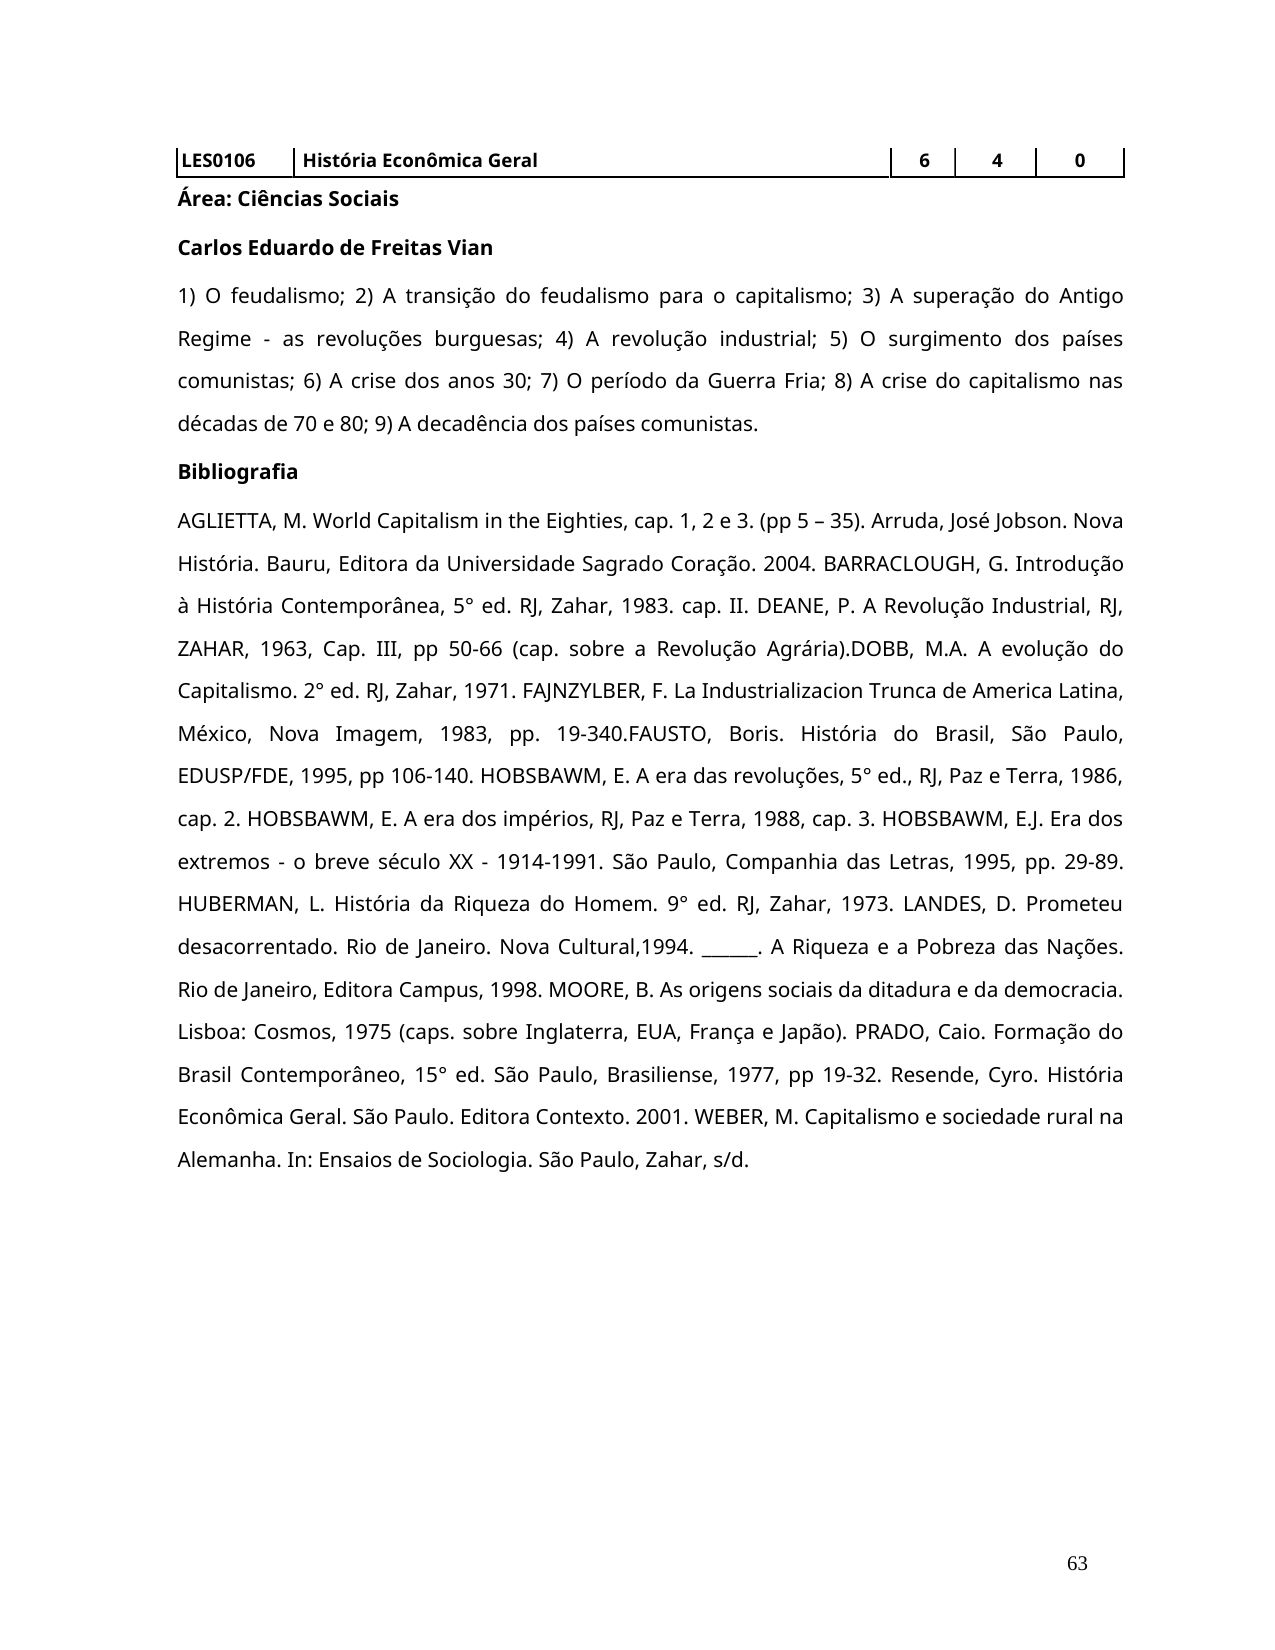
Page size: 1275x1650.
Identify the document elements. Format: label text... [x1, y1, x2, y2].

table_header [890, 178, 954, 184]
table_header História Econômica Geral [295, 148, 889, 176]
table_header 0 [1037, 148, 1123, 176]
text Área: Ciências Sociais [177, 184, 1125, 212]
table_header 6 [892, 148, 954, 176]
table_header [176, 178, 293, 184]
text Carlos Eduardo de Freitas Vian [177, 233, 1125, 261]
text Bibliografia [177, 457, 1125, 486]
table_header [1035, 178, 1125, 184]
table_header LES0106 [178, 148, 293, 176]
text AGLIETTA, M. World Capitalism in the Eighties, cap. 1, 2 e 3. (pp 5 – 35). Arruda, José Jobson. Nova História. Bauru, Editora da Universidade Sagrado Coração. 2004. BARRACLOUGH, G. Introdução à História Contemporânea, 5° ed. RJ, Zahar, 1983. cap. II. DEANE, P. A Revolução Industrial, RJ, ZAHAR, 1963, Cap. III, pp 50-66 (cap. sobre a Revolução Agrária).DOBB, M.A. A evolução do Capitalismo. 2° ed. RJ, Zahar, 1971. FAJNZYLBER, F. La Industrializacion Trunca de America Latina, México, Nova Imagem, 1983, pp. 19-340.FAUSTO, Boris. História do Brasil, São Paulo, EDUSP/FDE, 1995, pp 106-140. HOBSBAWM, E. A era das revoluções, 5° ed., RJ, Paz e Terra, 1986, cap. 2. HOBSBAWM, E. A era dos impérios, RJ, Paz e Terra, 1988, cap. 3. HOBSBAWM, E.J. Era dos extremos - o breve século XX - 1914-1991. São Paulo, Companhia das Letras, 1995, pp. 29-89. HUBERMAN, L. História da Riqueza do Homem. 9° ed. RJ, Zahar, 1973. LANDES, D. Prometeu desacorrentado. Rio de Janeiro. Nova Cultural,1994. ______. A Riqueza e a Pobreza das Nações. Rio de Janeiro, Editora Campus, 1998. MOORE, B. As origens sociais da ditadura e da democracia. Lisboa: Cosmos, 1975 (caps. sobre Inglaterra, EUA, França e Japão). PRADO, Caio. Formação do Brasil Contemporâneo, 15° ed. São Paulo, Brasiliense, 1977, pp 19-32. Resende, Cyro. História Econômica Geral. São Paulo. Editora Contexto. 2001. WEBER, M. Capitalismo e sociedade rural na Alemanha. In: Ensaios de Sociologia. São Paulo, Zahar, s/d. [177, 506, 1125, 1173]
text 1) O feudalismo; 2) A transição do feudalismo para o capitalismo; 3) A superação do Antigo Regime - as revoluções burguesas; 4) A revolução industrial; 5) O surgimento dos países comunistas; 6) A crise dos anos 30; 7) O período da Guerra Fria; 8) A crise do capitalismo nas décadas de 70 e 80; 9) A decadência dos países comunistas. [177, 281, 1125, 437]
table_header 4 [956, 148, 1035, 176]
table_header [954, 178, 1035, 184]
table_header [293, 178, 889, 184]
